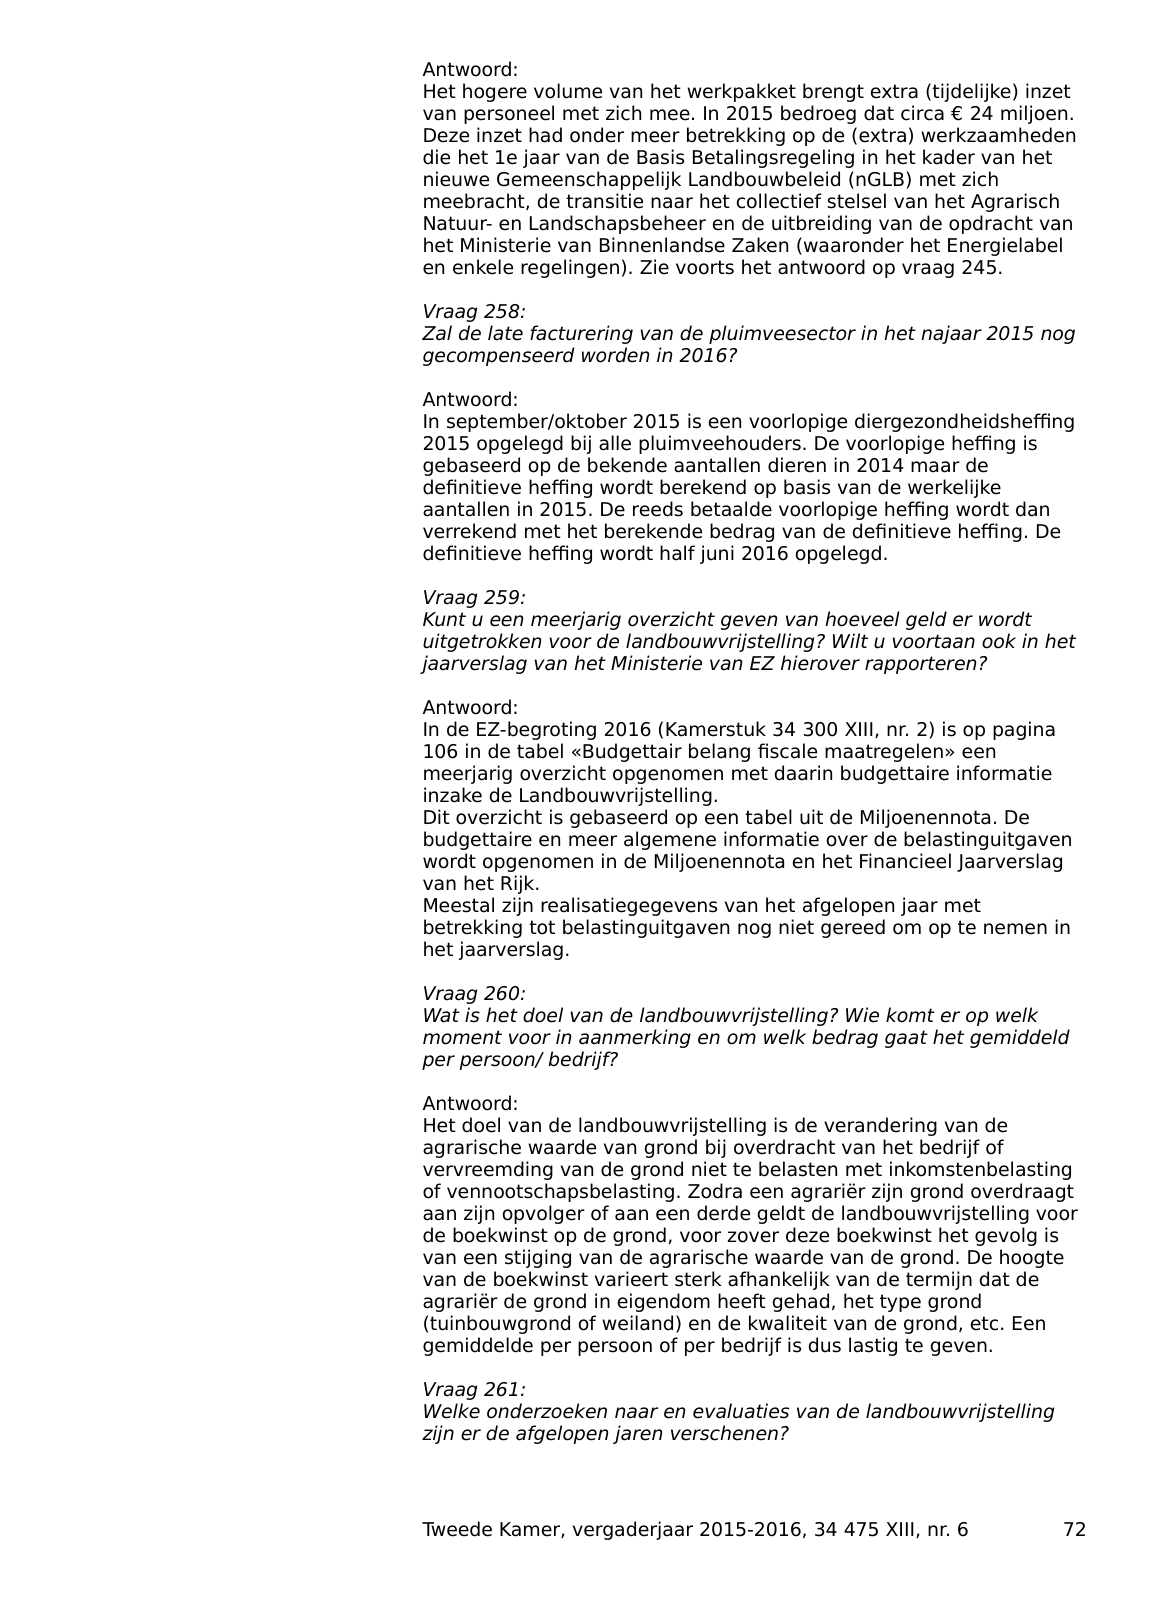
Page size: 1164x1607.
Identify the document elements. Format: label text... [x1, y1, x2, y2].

text Kunt u een meerjarig overzicht geven van hoeveel geld er wordt uitgetrokken voor de landbouwvrijstelling? Wilt u voortaan ook in het jaarverslag van het Ministerie van EZ hierover rapporteren? [422, 609, 1087, 675]
text Antwoord: [422, 389, 1087, 411]
text Welke onderzoeken naar en evaluaties van de landbouwvrijstelling zijn er de afgelopen jaren verschenen? [422, 1401, 1087, 1445]
text Meestal zijn realisatiegegevens van het afgelopen jaar met betrekking tot belastinguitgaven nog niet gereed om op te nemen in het jaarverslag. [422, 895, 1087, 961]
text Vraag 258: [422, 301, 1087, 323]
text Antwoord: [422, 1093, 1087, 1115]
text Wat is het doel van de landbouwvrijstelling? Wie komt er op welk moment voor in aanmerking en om welk bedrag gaat het gemiddeld per persoon/ bedrijf? [422, 1005, 1087, 1071]
text Het hogere volume van het werkpakket brengt extra (tijdelijke) inzet van personeel met zich mee. In 2015 bedroeg dat circa € 24 miljoen. Deze inzet had onder meer betrekking op de (extra) werkzaamheden die het 1e jaar van de Basis Betalingsregeling in het kader van het nieuwe Gemeenschappelijk Landbouwbeleid (nGLB) met zich meebracht, de transitie naar het collectief stelsel van het Agrarisch Natuur- en Landschapsbeheer en de uitbreiding van de opdracht van het Ministerie van Binnenlandse Zaken (waaronder het Energielabel en enkele regelingen). Zie voorts het antwoord op vraag 245. [422, 81, 1087, 279]
text Het doel van de landbouwvrijstelling is de verandering van de agrarische waarde van grond bij overdracht van het bedrijf of vervreemding van de grond niet te belasten met inkomstenbelasting of vennootschapsbelasting. Zodra een agrariër zijn grond overdraagt aan zijn opvolger of aan een derde geldt de landbouwvrijstelling voor de boekwinst op de grond, voor zover deze boekwinst het gevolg is van een stijging van de agrarische waarde van de grond. De hoogte van de boekwinst varieert sterk afhankelijk van de termijn dat de agrariër de grond in eigendom heeft gehad, het type grond (tuinbouwgrond of weiland) en de kwaliteit van de grond, etc. Een gemiddelde per persoon of per bedrijf is dus lastig te geven. [422, 1115, 1087, 1357]
text Vraag 261: [422, 1379, 1087, 1401]
text Vraag 260: [422, 983, 1087, 1005]
text Vraag 259: [422, 587, 1087, 609]
text Antwoord: [422, 697, 1087, 719]
text Antwoord: [422, 59, 1087, 81]
text In de EZ-begroting 2016 (Kamerstuk 34 300 XIII, nr. 2) is op pagina 106 in de tabel «Budgettair belang fiscale maatregelen» een meerjarig overzicht opgenomen met daarin budgettaire informatie inzake de Landbouwvrijstelling. [422, 719, 1087, 807]
text In september/oktober 2015 is een voorlopige diergezondheidsheffing 2015 opgelegd bij alle pluimveehouders. De voorlopige heffing is gebaseerd op de bekende aantallen dieren in 2014 maar de definitieve heffing wordt berekend op basis van de werkelijke aantallen in 2015. De reeds betaalde voorlopige heffing wordt dan verrekend met het berekende bedrag van de definitieve heffing. De definitieve heffing wordt half juni 2016 opgelegd. [422, 411, 1087, 565]
text Zal de late facturering van de pluimveesector in het najaar 2015 nog gecompenseerd worden in 2016? [422, 323, 1087, 367]
text Dit overzicht is gebaseerd op een tabel uit de Miljoenennota. De budgettaire en meer algemene informatie over de belastinguitgaven wordt opgenomen in de Miljoenennota en het Financieel Jaarverslag van het Rijk. [422, 807, 1087, 895]
